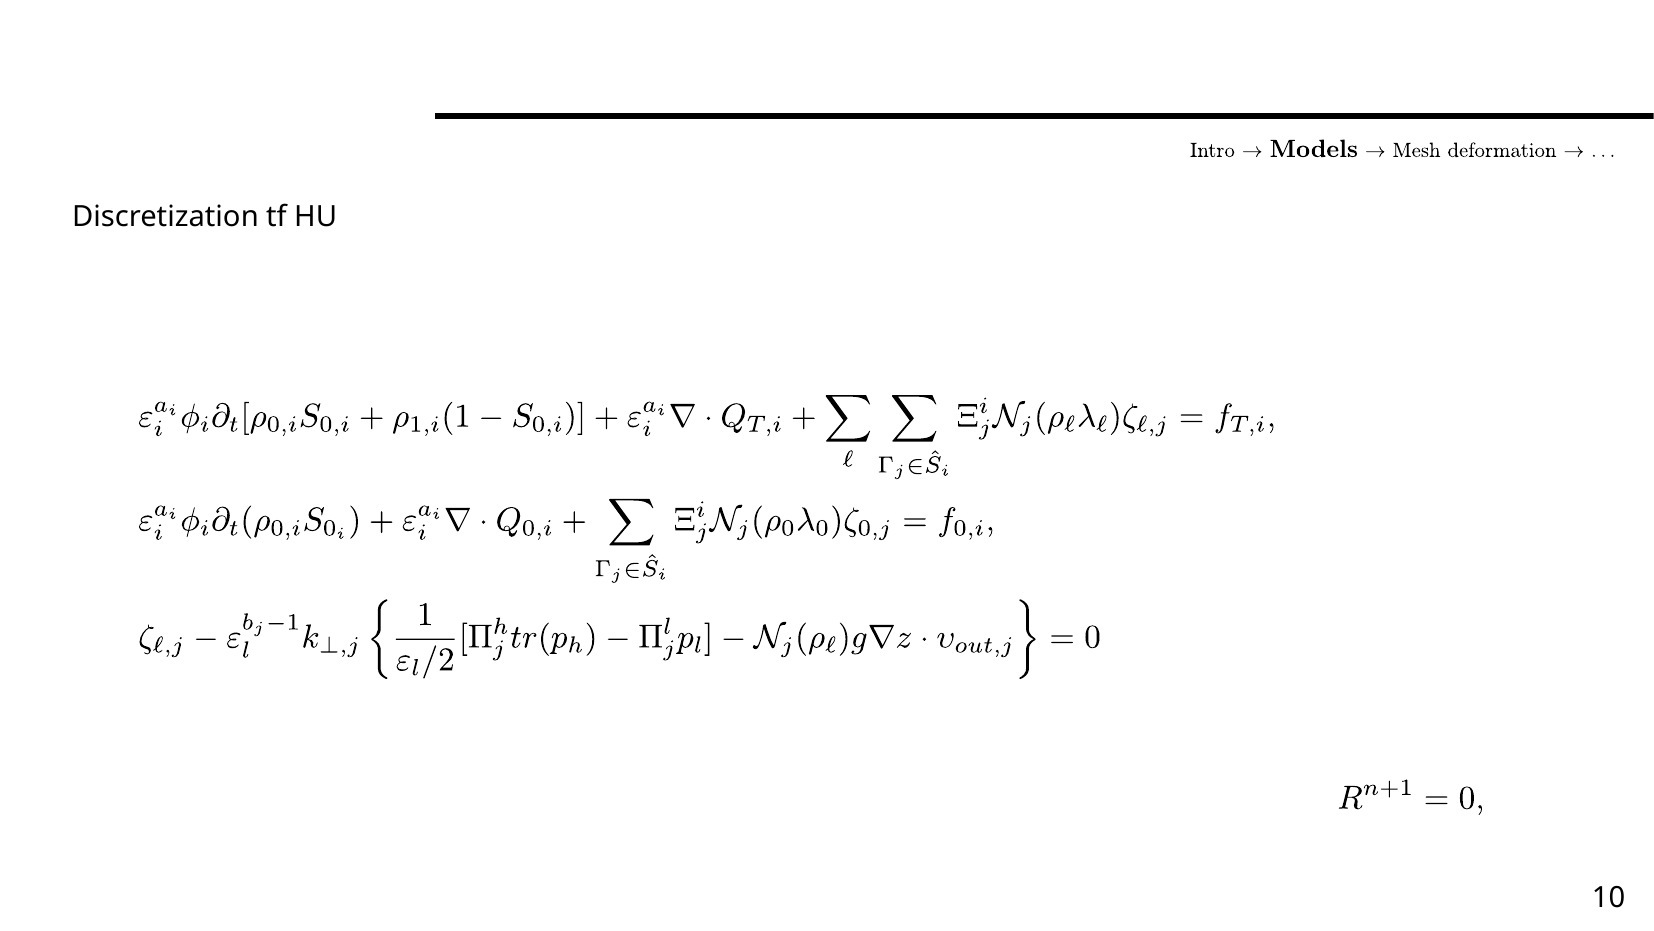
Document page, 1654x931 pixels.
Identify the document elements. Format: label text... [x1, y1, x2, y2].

picture [1190, 139, 1614, 158]
picture [1337, 778, 1484, 817]
text_box Discretization tf HU [57, 187, 537, 295]
picture [137, 393, 1275, 681]
